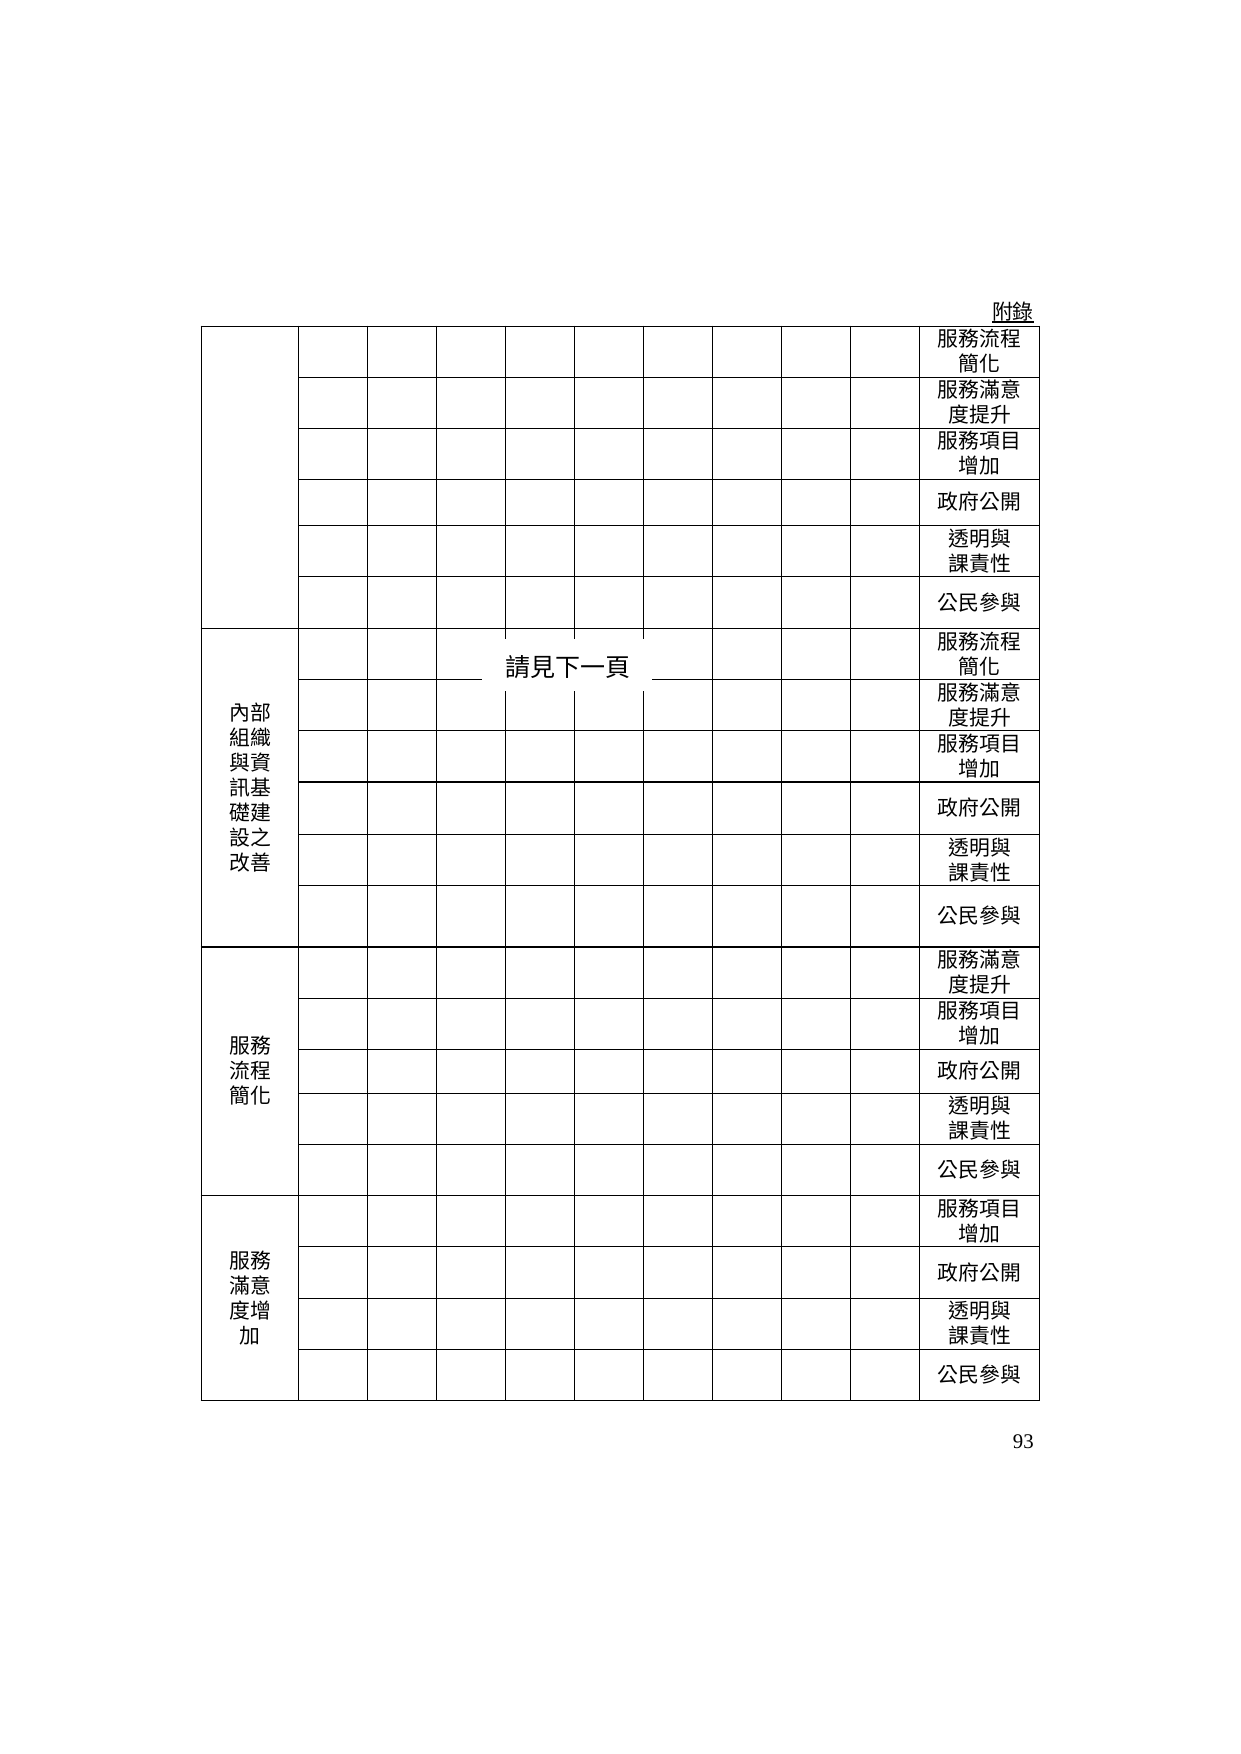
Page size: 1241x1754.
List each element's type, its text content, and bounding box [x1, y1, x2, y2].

table_cell [368, 1094, 436, 1144]
table_cell [506, 629, 574, 639]
table_cell [368, 999, 436, 1048]
table_cell [644, 577, 712, 628]
table_cell [713, 429, 781, 479]
table_cell 內部組織與資訊基礎建設之改善 [202, 629, 298, 946]
table_cell [713, 629, 781, 679]
table_cell [368, 327, 436, 377]
table_cell [713, 1350, 781, 1400]
table_cell [299, 948, 367, 997]
table_cell [299, 327, 367, 377]
table_cell 透明與 課責性 [920, 526, 1039, 576]
table_cell [851, 429, 919, 479]
table_cell [575, 948, 643, 997]
table_cell [644, 948, 712, 997]
table_cell [782, 526, 850, 576]
table_cell [506, 1145, 574, 1195]
table_cell [368, 1196, 436, 1246]
table_cell [299, 378, 367, 428]
table_cell [851, 327, 919, 377]
table_cell 服務滿意度提升 [920, 948, 1039, 997]
table_cell [368, 629, 436, 679]
table_cell [506, 429, 574, 479]
table_cell [506, 835, 574, 885]
table_cell 透明與 課責性 [920, 1299, 1039, 1349]
table_cell [368, 1247, 436, 1298]
table_cell [506, 378, 574, 428]
table_cell 服務滿意度增加 [202, 1196, 298, 1400]
table_cell 服務流程簡化 [202, 948, 298, 1195]
table_cell [851, 731, 919, 781]
table_cell [368, 526, 436, 576]
table_cell [782, 1145, 850, 1195]
table_cell [713, 1247, 781, 1298]
table_cell [506, 1299, 574, 1349]
table_cell 服務項目 增加 [920, 731, 1039, 781]
table_cell [299, 1299, 367, 1349]
table_cell [299, 886, 367, 946]
table_cell [299, 1196, 367, 1246]
table_cell [437, 378, 505, 428]
table_cell [644, 480, 712, 525]
table_cell [851, 1299, 919, 1349]
table_cell [851, 577, 919, 628]
table_cell [506, 948, 574, 997]
table_cell [506, 783, 574, 834]
table_cell [782, 948, 850, 997]
table_cell [368, 886, 436, 946]
table_cell [506, 999, 574, 1048]
table_cell [782, 1247, 850, 1298]
table_cell [299, 1247, 367, 1298]
table_cell [575, 835, 643, 885]
table_cell [575, 1196, 643, 1246]
table_cell 透明與 課責性 [920, 835, 1039, 885]
table_cell [644, 1299, 712, 1349]
table_cell [851, 1350, 919, 1400]
table_cell [299, 835, 367, 885]
table_cell [437, 680, 505, 730]
table_cell [713, 526, 781, 576]
table_cell [299, 577, 367, 628]
table_cell [299, 783, 367, 834]
table_cell [575, 1299, 643, 1349]
table_cell [575, 1050, 643, 1093]
table_cell [506, 1247, 574, 1298]
table_cell [437, 783, 505, 834]
table_cell [299, 629, 367, 679]
table_cell [368, 378, 436, 428]
table_cell [299, 999, 367, 1048]
table_cell [782, 327, 850, 377]
table_cell 政府公開 [920, 783, 1039, 834]
table_cell [299, 680, 367, 730]
table_cell [575, 480, 643, 525]
table_cell [782, 680, 850, 730]
table_cell [644, 1145, 712, 1195]
table_cell [506, 526, 574, 576]
table_cell [713, 886, 781, 946]
table_cell [713, 1094, 781, 1144]
table_cell [713, 327, 781, 377]
table_cell [644, 1094, 712, 1144]
table_cell [782, 629, 850, 679]
table_cell 公民參與 [920, 1350, 1039, 1400]
table_cell [575, 429, 643, 479]
table_cell [437, 948, 505, 997]
table_cell [713, 948, 781, 997]
table_cell [713, 480, 781, 525]
table_cell [782, 1094, 850, 1144]
table_cell [644, 1247, 712, 1298]
table_cell [851, 783, 919, 834]
table_cell [851, 1145, 919, 1195]
table_cell [299, 480, 367, 525]
table_cell [368, 429, 436, 479]
table_cell [713, 577, 781, 628]
table_cell [437, 835, 505, 885]
table_cell [506, 480, 574, 525]
table_cell [437, 526, 505, 576]
table_cell [575, 1247, 643, 1298]
table_cell 服務滿意度提升 [920, 378, 1039, 428]
table_cell 公民參與 [920, 886, 1039, 946]
table_cell [299, 1350, 367, 1400]
table_cell [368, 1050, 436, 1093]
table_cell [202, 327, 298, 628]
table_cell [506, 886, 574, 946]
table_cell [299, 1094, 367, 1144]
table_cell [851, 835, 919, 885]
table_cell [782, 429, 850, 479]
table_cell 政府公開 [920, 480, 1039, 525]
table_cell [575, 1094, 643, 1144]
table_cell [575, 629, 643, 639]
table_cell [782, 1299, 850, 1349]
table_cell [575, 731, 643, 781]
table_cell 服務項目 增加 [920, 1196, 1039, 1246]
table_cell [851, 886, 919, 946]
table_cell [299, 1145, 367, 1195]
table_cell [506, 1350, 574, 1400]
table_cell [782, 835, 850, 885]
table_cell [713, 1196, 781, 1246]
table_cell [644, 526, 712, 576]
table_cell [713, 378, 781, 428]
table_cell [644, 999, 712, 1048]
table_cell [782, 886, 850, 946]
table_cell [506, 327, 574, 377]
table_cell [368, 1350, 436, 1400]
table_cell [644, 378, 712, 428]
table_cell [713, 999, 781, 1048]
table_cell [437, 1350, 505, 1400]
table_cell [437, 480, 505, 525]
table_cell [782, 1350, 850, 1400]
table_cell [851, 680, 919, 730]
table_cell 服務項目 增加 [920, 999, 1039, 1048]
table_cell [782, 1050, 850, 1093]
table_cell [575, 327, 643, 377]
table_cell [437, 999, 505, 1048]
table_cell [575, 999, 643, 1048]
table_cell [713, 835, 781, 885]
table_cell [713, 1145, 781, 1195]
table_cell [506, 577, 574, 628]
table_cell [851, 1196, 919, 1246]
table_cell [299, 429, 367, 479]
table_cell [575, 577, 643, 628]
table_cell [437, 429, 505, 479]
table_cell [437, 731, 505, 781]
table_cell [575, 526, 643, 576]
table_cell [644, 835, 712, 885]
table_cell [299, 526, 367, 576]
table_cell [368, 731, 436, 781]
table_cell [851, 1050, 919, 1093]
table_cell [437, 327, 505, 377]
table_cell [506, 1094, 574, 1144]
table_cell [437, 886, 505, 946]
table_cell [713, 1050, 781, 1093]
table_cell [575, 886, 643, 946]
table_cell 透明與 課責性 [920, 1094, 1039, 1144]
table_cell [506, 1196, 574, 1246]
table_cell [644, 1196, 712, 1246]
table_cell 服務項目 增加 [920, 429, 1039, 479]
table_cell [851, 378, 919, 428]
table_cell [782, 783, 850, 834]
table_cell [437, 1094, 505, 1144]
table_cell [644, 327, 712, 377]
table_cell [368, 948, 436, 997]
table_cell 政府公開 [920, 1247, 1039, 1298]
table_cell [713, 680, 781, 730]
table_cell [437, 629, 505, 679]
table_cell [299, 731, 367, 781]
table_cell [368, 1145, 436, 1195]
table_cell [368, 835, 436, 885]
table_cell [644, 783, 712, 834]
table_cell [575, 691, 643, 730]
table_cell [782, 480, 850, 525]
table_cell 服務滿意度提升 [920, 680, 1039, 730]
table_cell [437, 1247, 505, 1298]
table_cell [644, 629, 712, 679]
table_cell [851, 526, 919, 576]
table_cell 服務流程 簡化 [920, 629, 1039, 679]
table_cell [713, 783, 781, 834]
table_cell [644, 680, 712, 730]
table_cell 政府公開 [920, 1050, 1039, 1093]
table_cell [506, 731, 574, 781]
table_cell [437, 1145, 505, 1195]
table_cell [851, 1247, 919, 1298]
table_cell 服務流程 簡化 [920, 327, 1039, 377]
table_cell [644, 429, 712, 479]
table_cell [575, 783, 643, 834]
table_cell 公民參與 [920, 1145, 1039, 1195]
table_cell [782, 577, 850, 628]
table_cell [644, 1350, 712, 1400]
table_cell [851, 999, 919, 1048]
table_cell [644, 731, 712, 781]
table_cell [368, 783, 436, 834]
table_cell [368, 1299, 436, 1349]
table_cell [575, 1145, 643, 1195]
table_cell [437, 1050, 505, 1093]
table_cell [437, 1299, 505, 1349]
table_cell [506, 1050, 574, 1093]
table_cell [506, 691, 574, 730]
table_cell [782, 1196, 850, 1246]
table_cell [851, 629, 919, 679]
table_cell [368, 480, 436, 525]
table_cell [851, 948, 919, 997]
table_cell [437, 577, 505, 628]
table_cell [713, 731, 781, 781]
table_cell [644, 886, 712, 946]
table_cell [713, 1299, 781, 1349]
table_cell [299, 1050, 367, 1093]
table_cell [782, 378, 850, 428]
table_cell [782, 731, 850, 781]
table_cell 公民參與 [920, 577, 1039, 628]
table_cell [851, 480, 919, 525]
table_cell [782, 999, 850, 1048]
table_cell [482, 639, 652, 691]
table_cell [368, 577, 436, 628]
table_cell [368, 680, 436, 730]
table_cell [851, 1094, 919, 1144]
table_cell [575, 378, 643, 428]
table_cell [575, 1350, 643, 1400]
table_cell [644, 1050, 712, 1093]
table_cell [437, 1196, 505, 1246]
